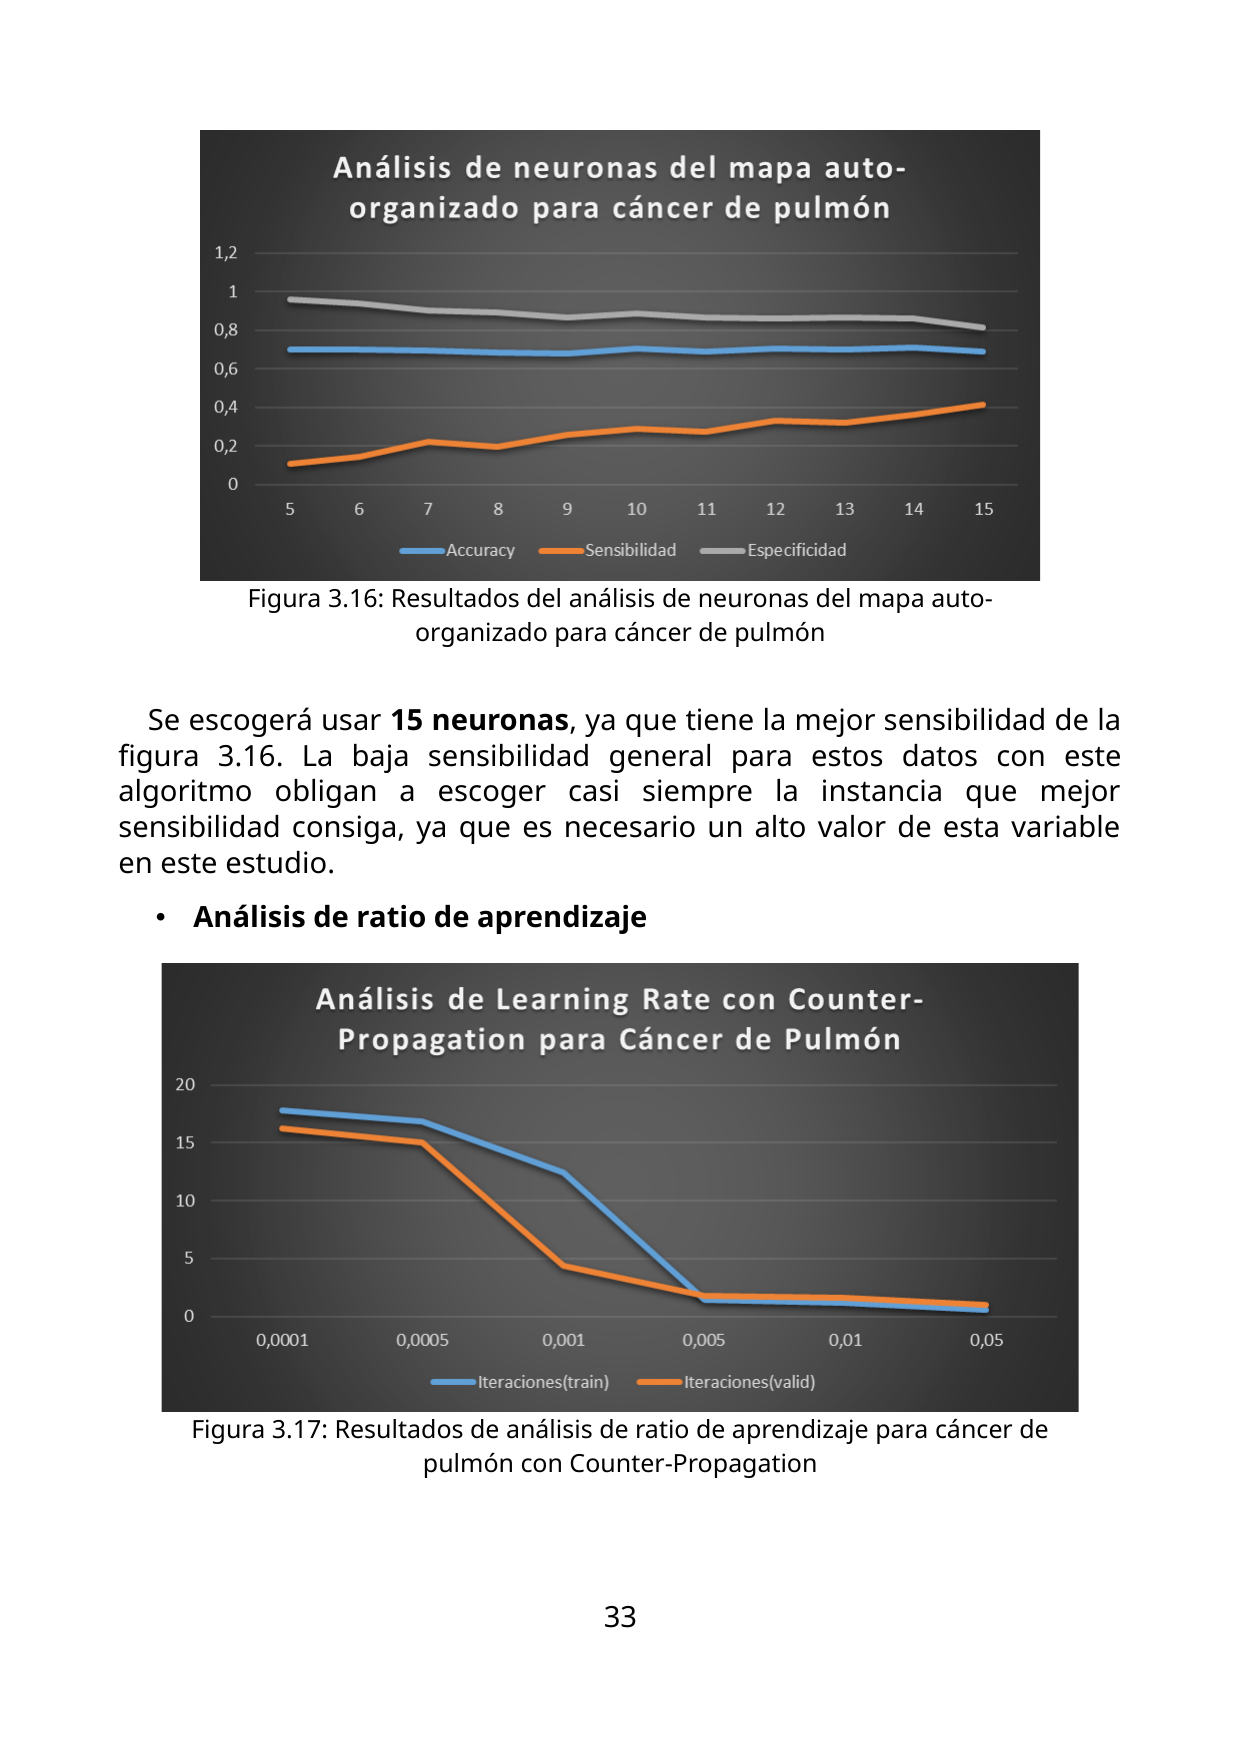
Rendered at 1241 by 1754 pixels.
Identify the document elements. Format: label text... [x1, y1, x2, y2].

picture [161, 963, 1079, 1412]
text Se escogerá usar 15 neuronas, ya que tiene la mejor sensibilidad de la figura 3.16. La baja sensibilidad general para estos datos con este algoritmo obligan a escoger casi siempre la instancia que mejor sensibilidad consiga, ya que es necesario un alto valor de esta variable en este estudio. [118, 699, 1122, 882]
text Figura 3.16: Resultados del análisis de neuronas del mapa auto-organizado para cáncer de pulmón [200, 581, 1040, 649]
list Análisis de ratio de aprendizaje [156, 896, 1122, 936]
text Figura 3.17: Resultados de análisis de ratio de aprendizaje para cáncer de pulmón con Counter-Propagation [162, 1412, 1079, 1480]
picture [200, 130, 1041, 581]
